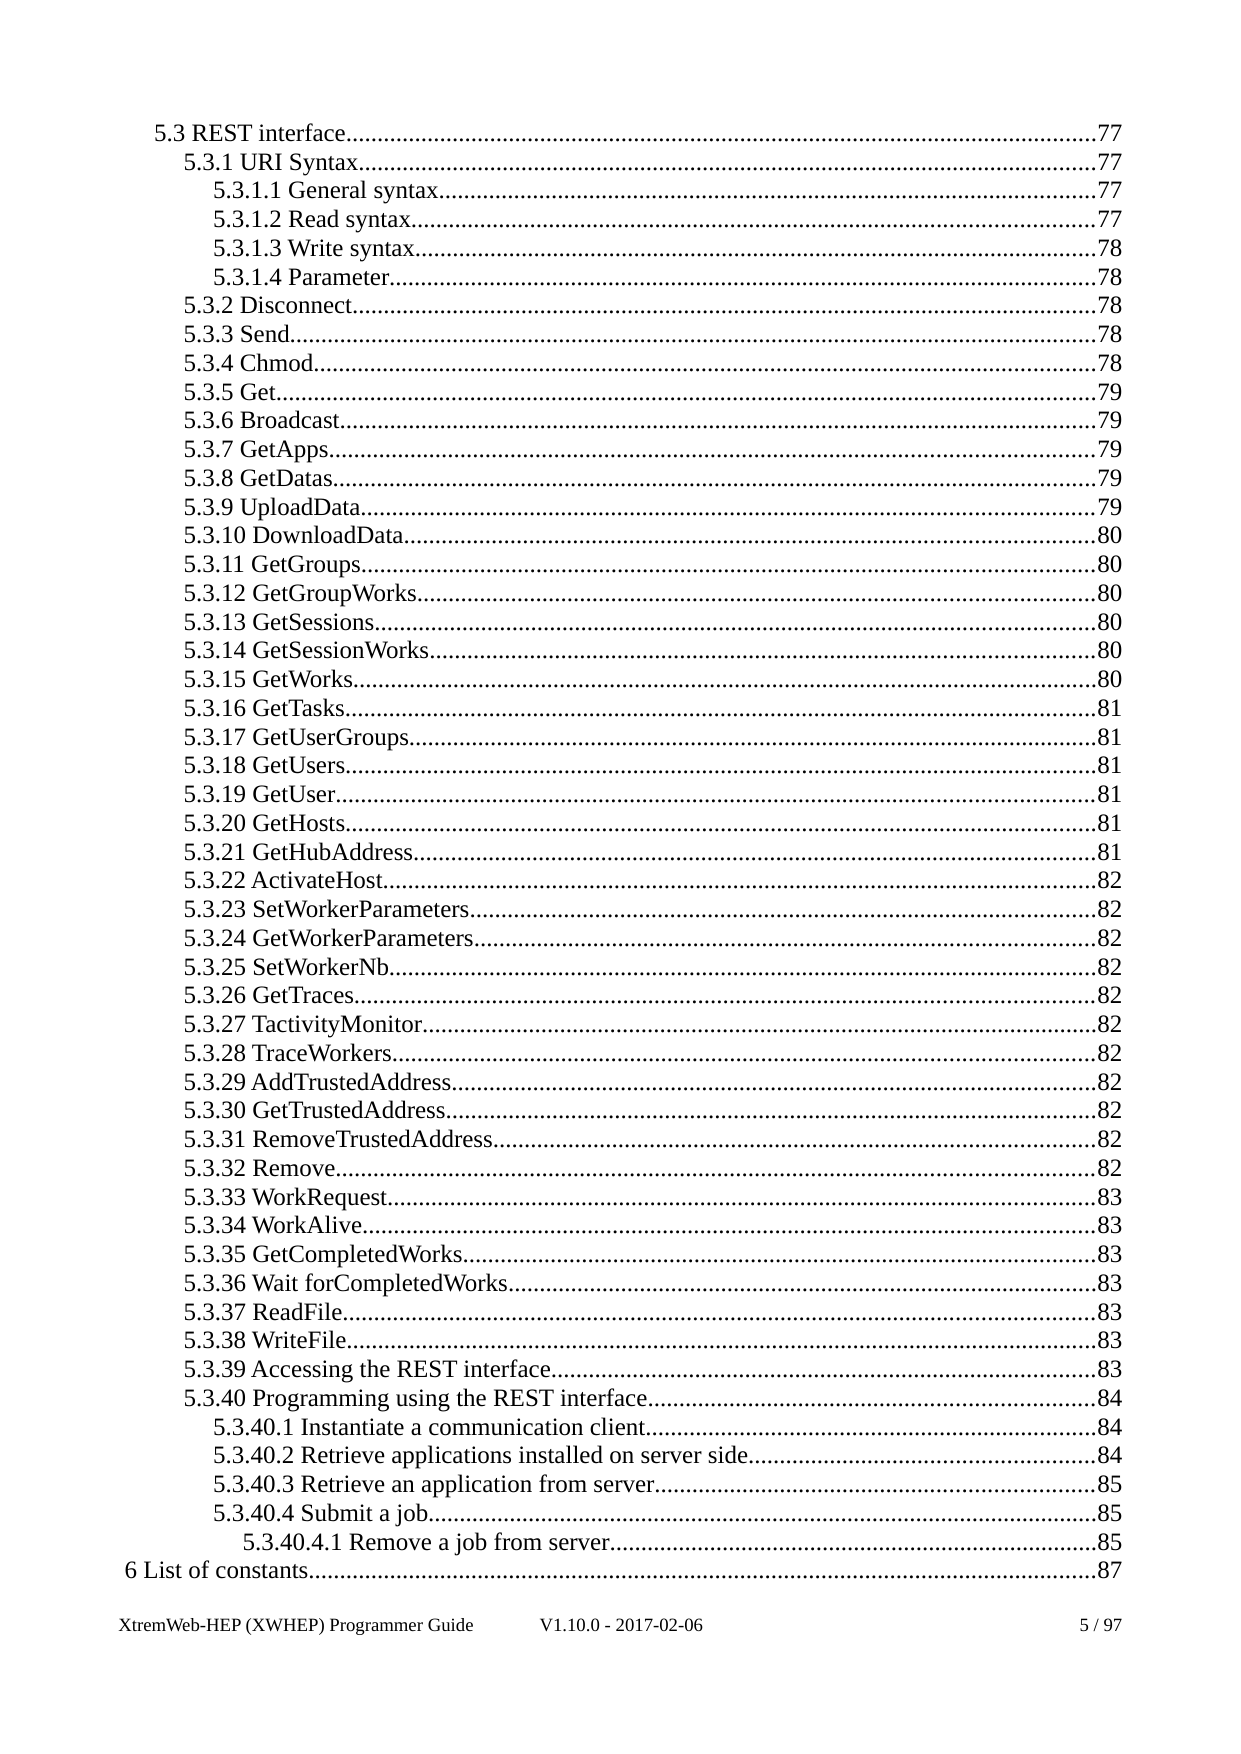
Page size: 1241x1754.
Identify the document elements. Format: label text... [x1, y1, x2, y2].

text 5.3.13 GetSessions 80 [177, 607, 1122, 636]
text 5.3.20 GetHosts 81 [177, 808, 1122, 837]
text 5.3.4 Chmod 78 [177, 348, 1122, 377]
text 5.3.2 Disconnect 78 [177, 291, 1122, 319]
text 5.3.40.2 Retrieve applications installed on server side 84 [207, 1441, 1122, 1469]
text 5.3.14 GetSessionWorks 80 [177, 636, 1122, 664]
text 5.3.16 GetTasks 81 [177, 693, 1122, 722]
text 5.3.12 GetGroupWorks 80 [177, 578, 1122, 607]
text 5.3.21 GetHubAddress 81 [177, 837, 1122, 866]
text 5.3.1.1 General syntax 77 [207, 176, 1122, 204]
text 5.3.24 GetWorkerParameters 82 [177, 923, 1122, 952]
text 5.3.40.4 Submit a job 85 [207, 1498, 1122, 1527]
text 5.3.39 Accessing the REST interface 83 [177, 1354, 1122, 1383]
text 5.3.26 GetTraces 82 [177, 981, 1122, 1009]
text 5.3.8 GetDatas 79 [177, 463, 1122, 492]
text 5.3.5 Get 79 [177, 377, 1122, 406]
text 5.3.36 Wait forCompletedWorks 83 [177, 1268, 1122, 1297]
text 5.3.32 Remove 82 [177, 1153, 1122, 1182]
text 5.3.38 WriteFile 83 [177, 1326, 1122, 1354]
text 5.3.31 RemoveTrustedAddress 82 [177, 1124, 1122, 1153]
text 5.3.23 SetWorkerParameters 82 [177, 894, 1122, 923]
text 5.3.28 TraceWorkers 82 [177, 1038, 1122, 1067]
text 5.3.34 WorkAlive 83 [177, 1211, 1122, 1239]
text 5.3.1.3 Write syntax 78 [207, 233, 1122, 262]
text 5.3.22 ActivateHost 82 [177, 866, 1122, 894]
text 5.3.27 TactivityMonitor 82 [177, 1009, 1122, 1038]
text 5.3.29 AddTrustedAddress 82 [177, 1067, 1122, 1096]
text 5.3.40 Programming using the REST interface 84 [177, 1383, 1122, 1412]
text 5.3.19 GetUser 81 [177, 779, 1122, 808]
text 6 List of constants 87 [118, 1556, 1122, 1584]
text 5.3.1.2 Read syntax 77 [207, 204, 1122, 233]
text 5.3.33 WorkRequest 83 [177, 1182, 1122, 1211]
text 5.3.40.4.1 Remove a job from server 85 [236, 1527, 1122, 1556]
text 5.3.7 GetApps 79 [177, 434, 1122, 463]
text 5.3.15 GetWorks 80 [177, 664, 1122, 693]
text 5.3.9 UploadData 79 [177, 492, 1122, 521]
text 5.3.3 Send 78 [177, 319, 1122, 348]
text 5.3.6 Broadcast 79 [177, 406, 1122, 434]
text 5.3.10 DownloadData 80 [177, 521, 1122, 549]
text 5.3.11 GetGroups 80 [177, 549, 1122, 578]
text 5.3.30 GetTrustedAddress 82 [177, 1096, 1122, 1124]
text 5.3.17 GetUserGroups 81 [177, 722, 1122, 751]
text 5.3.35 GetCompletedWorks 83 [177, 1239, 1122, 1268]
text 5.3.18 GetUsers 81 [177, 751, 1122, 779]
text 5.3.1 URI Syntax 77 [177, 147, 1122, 176]
text 5.3 REST interface 77 [148, 118, 1122, 147]
text 5.3.37 ReadFile 83 [177, 1297, 1122, 1326]
text 5.3.1.4 Parameter 78 [207, 262, 1122, 291]
text 5.3.40.1 Instantiate a communication client 84 [207, 1412, 1122, 1441]
text 5.3.40.3 Retrieve an application from server 85 [207, 1469, 1122, 1498]
text 5.3.25 SetWorkerNb 82 [177, 952, 1122, 981]
